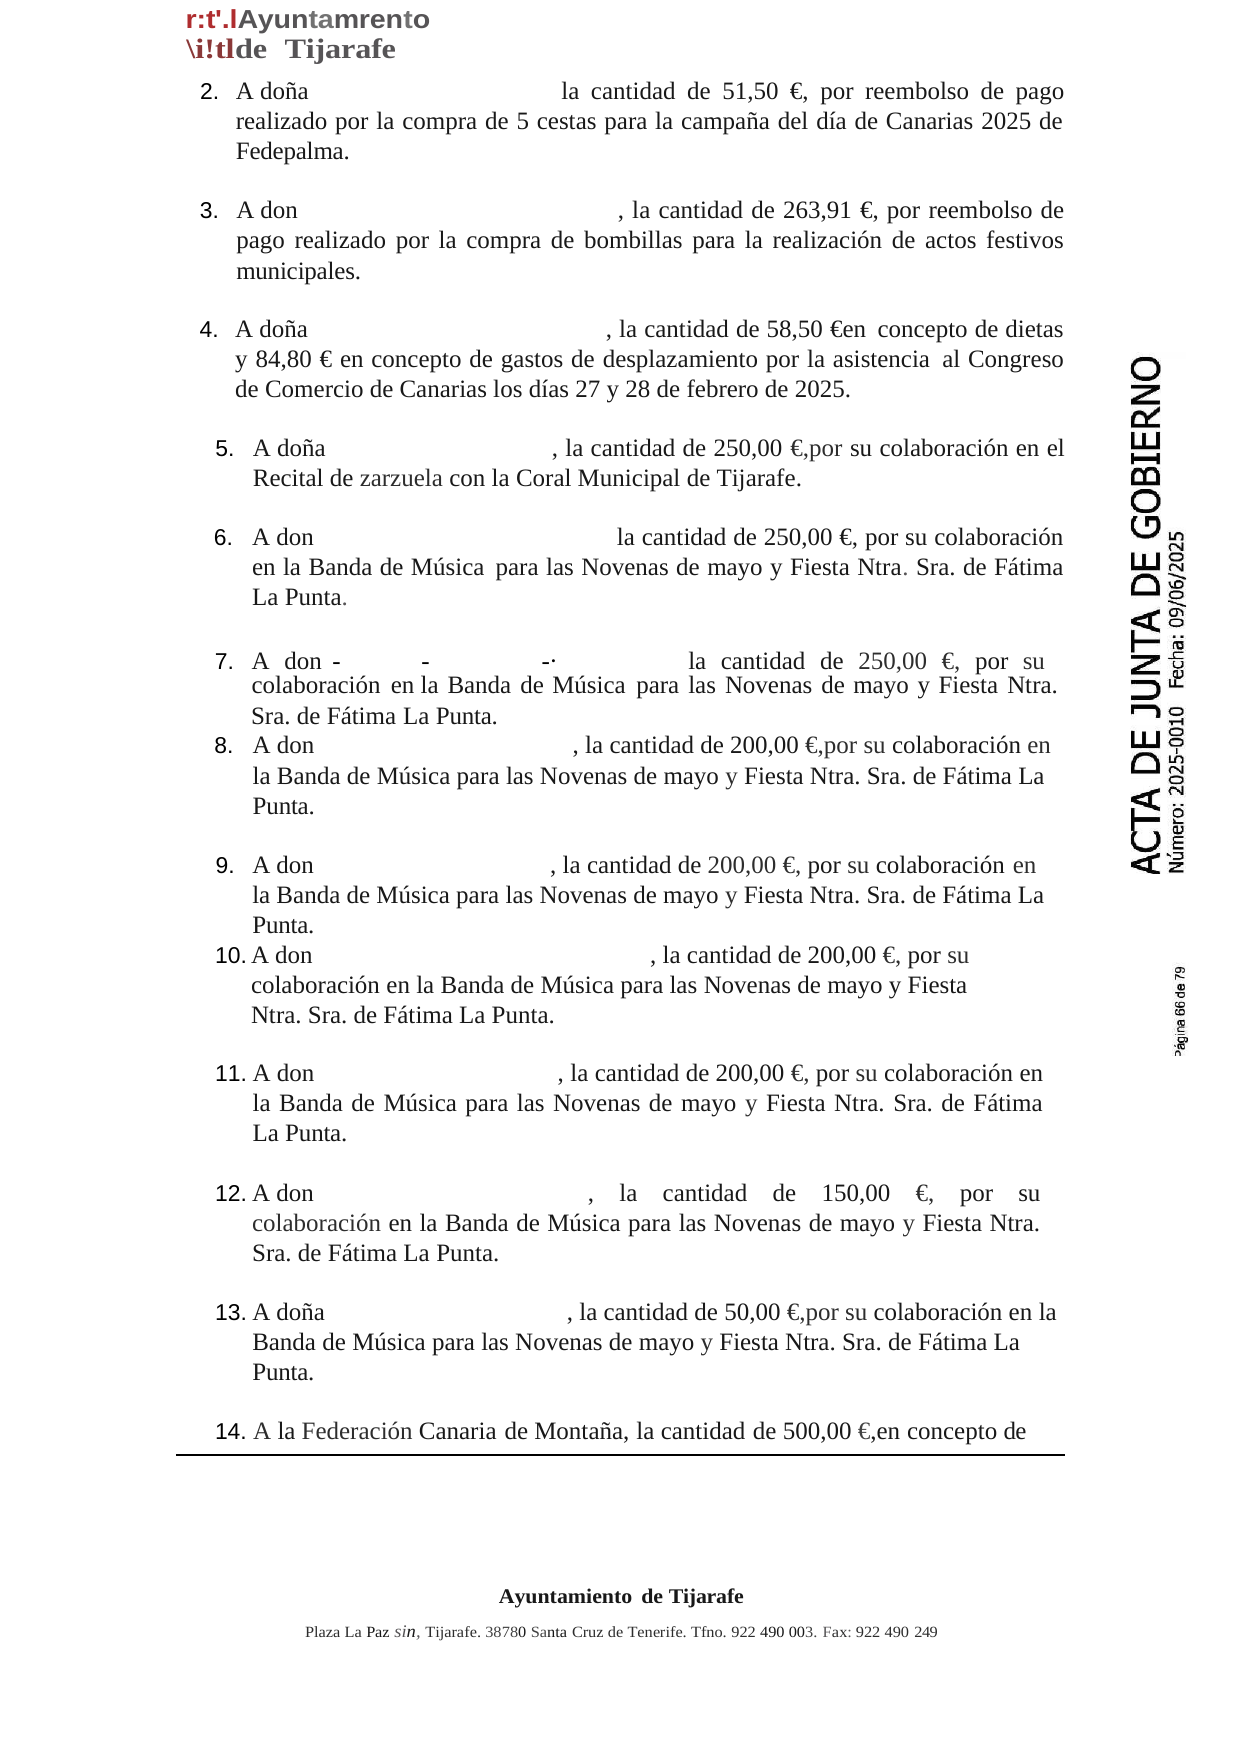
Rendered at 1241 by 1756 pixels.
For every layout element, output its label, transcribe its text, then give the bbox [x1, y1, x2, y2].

list A don , la cantidad de 200,00 €, por su colaboración en la Banda de Música para las Novenas de mayo y Fiesta Ntra. Sra. de Fátima La Punta. [215, 1058, 1043, 1147]
list A la Federación Canaria de Montaña, la cantidad de 500,00 €,en concepto de [215, 1416, 1241, 1445]
subtitle \i!tlde Tijarafe [186, 34, 1241, 64]
list A don , la cantidad de 263,91 €, por reembolso de pago realizado por la compra de bombillas para la realización de actos festivos municipales. [199, 196, 1065, 284]
list A don , la cantidad de 200,00 €, por su colaboración en la Banda de Música para las Novenas de mayo y Fiesta Ntra. Sra. de Fátima La Punta. [215, 850, 1060, 939]
list A doña , la cantidad de 250,00 €,por su colaboración en el Recital de zarzuela con la Coral Municipal de Tijarafe. [215, 433, 1065, 492]
list A don la cantidad de 250,00 €, por su colaboración en la Banda de Música para las Novenas de mayo y Fiesta Ntra. Sra. de Fátima La Punta. [214, 522, 1063, 611]
list A doña , la cantidad de 58,50 €en concepto de dietas y 84,80 € en concepto de gastos de desplazamiento por la asistencia al Congreso de Comercio de Canarias los días 27 y 28 de febrero de 2025. [199, 314, 1064, 403]
list A don , la cantidad de 200,00 €,por su colaboración en la Banda de Música para las Novenas de mayo y Fiesta Ntra. Sra. de Fátima La Punta. [214, 731, 1058, 819]
text r:t'.lAyuntamrento [185, 7, 1241, 34]
list A don - - -· la cantidad de 250,00 €, por su colaboración en la Banda de Música para las Novenas de mayo y Fiesta Ntra. [214, 649, 1064, 698]
list A doña la cantidad de 51,50 €, por reembolso de pago realizado por la compra de 5 cestas para la campaña del día de Canarias 2025 de Fedepalma. [200, 76, 1064, 165]
list A don , la cantidad de 200,00 €, por su colaboración en la Banda de Música para las Novenas de mayo y Fiesta Ntra. Sra. de Fátima La Punta. [215, 940, 1022, 1029]
text [1187, 701, 1241, 730]
list A doña , la cantidad de 50,00 €,por su colaboración en la Banda de Música para las Novenas de mayo y Fiesta Ntra. Sra. de Fátima La Punta. [215, 1297, 1065, 1386]
list A don , la cantidad de 150,00 €, por su colaboración en la Banda de Música para las Novenas de mayo y Fiesta Ntra. Sra. de Fátima La Punta. [215, 1178, 1041, 1267]
text Sra. de Fátima La Punta. [251, 701, 1130, 730]
